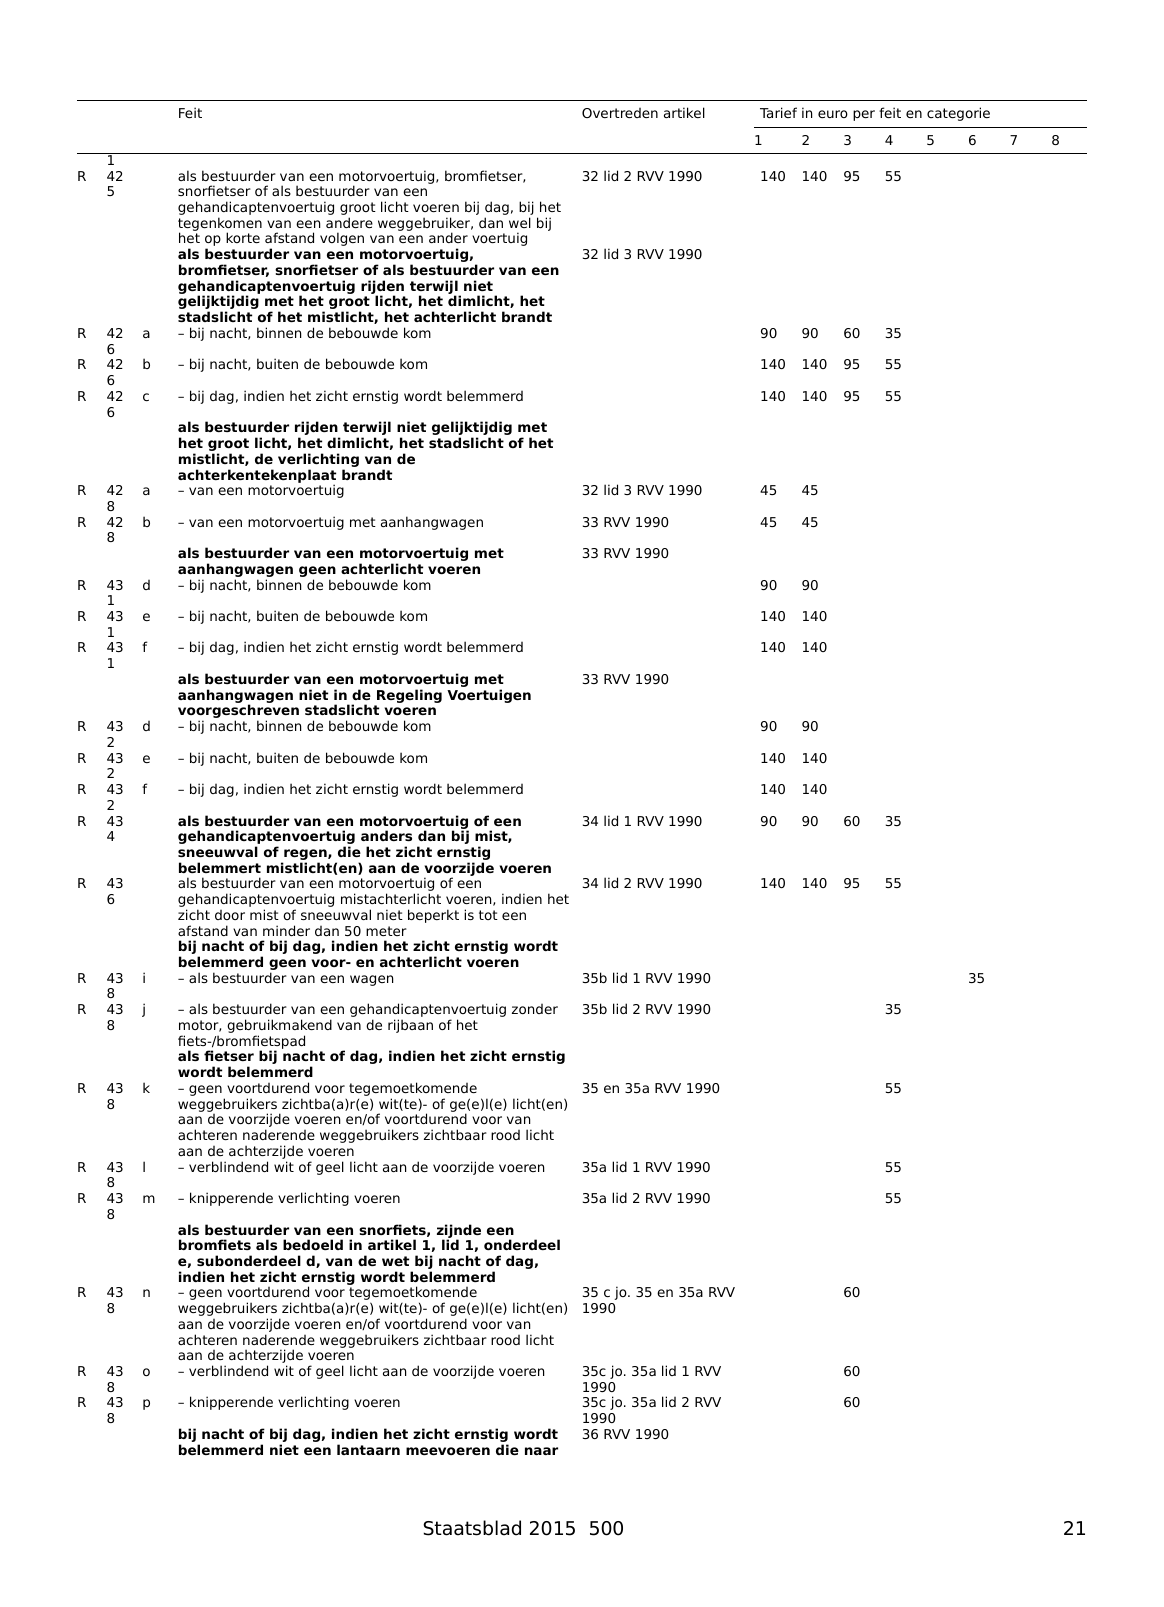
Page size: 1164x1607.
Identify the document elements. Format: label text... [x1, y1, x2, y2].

table_cell [1004, 1364, 1045, 1395]
table_cell – bij nacht, buiten de bebouwde kom [172, 609, 576, 640]
table_cell 140 [796, 169, 837, 247]
table_cell 90 [796, 813, 837, 876]
table_cell [962, 1159, 1003, 1191]
table_cell als bestuurder rijden terwijl niet gelijktijdig met het groot licht, het dimlicht, het stadslicht of het mistlicht, de verlichting van de achterkentekenplaat brandt [172, 420, 576, 483]
table_cell 140 [754, 169, 796, 247]
table_cell [1004, 389, 1045, 420]
table_cell – geen voortdurend voor tegemoetkomende weggebruikers zichtba(a)r(e) wit(te)- of ge(e)l(e) licht(en) aan de voorzijde voeren en/of voortdurend voor van achteren naderende weggebruikers zichtbaar rood licht aan de achterzijde voeren [172, 1081, 576, 1159]
table_cell [920, 1427, 962, 1458]
table_cell [1004, 357, 1045, 389]
table_cell R [77, 609, 101, 640]
table_cell [837, 515, 879, 546]
table_cell [962, 420, 1003, 483]
table_cell [879, 1395, 920, 1427]
table_cell R [77, 1285, 101, 1364]
table_cell [920, 1002, 962, 1049]
table_cell – bij dag, indien het zicht ernstig wordt belemmerd [172, 782, 576, 813]
table_cell [962, 389, 1003, 420]
table_cell n [136, 1285, 172, 1364]
table_cell [879, 640, 920, 672]
table_cell [576, 154, 754, 168]
table_cell – van een motorvoertuig [172, 483, 576, 514]
table_cell [136, 247, 172, 326]
table_cell [920, 169, 962, 247]
table_cell [962, 357, 1003, 389]
table_cell [136, 876, 172, 939]
table_cell 90 [796, 326, 837, 357]
table_header [77, 101, 101, 153]
table_cell [879, 750, 920, 782]
table_cell [576, 578, 754, 609]
table_cell 431 [101, 578, 136, 609]
table_cell [136, 939, 172, 971]
table_cell [136, 546, 172, 577]
table_cell b [136, 357, 172, 389]
table_cell R [77, 876, 101, 939]
table_cell 140 [754, 876, 796, 939]
table_cell 33 RVV 1990 [576, 546, 754, 577]
table_cell [962, 876, 1003, 939]
table_cell [837, 609, 879, 640]
table_cell [77, 1222, 101, 1285]
table_cell [837, 640, 879, 672]
table_cell 35 [879, 326, 920, 357]
table_cell [796, 546, 837, 577]
table_cell [962, 939, 1003, 971]
table_cell als bestuurder van een motorvoertuig, bromfietser, snorfietser of als bestuurder van een gehandicaptenvoertuig groot licht voeren bij dag, bij het tegenkomen van een andere weggebruiker, dan wel bij het op korte afstand volgen van een ander voertuig [172, 169, 576, 247]
table_cell [1004, 483, 1045, 514]
table_cell R [77, 326, 101, 357]
table_cell [754, 971, 796, 1002]
table_cell [1004, 1427, 1045, 1458]
table_cell [962, 1049, 1003, 1081]
table_cell [837, 1222, 879, 1285]
table_cell 431 [101, 640, 136, 672]
table_cell [1045, 939, 1087, 971]
table_cell [576, 357, 754, 389]
table_cell [77, 1427, 101, 1458]
table_cell – verblindend wit of geel licht aan de voorzijde voeren [172, 1364, 576, 1395]
table_cell [576, 1222, 754, 1285]
table_cell [576, 389, 754, 420]
table_cell [962, 609, 1003, 640]
table_cell [77, 154, 101, 168]
table_cell [1004, 672, 1045, 719]
table_cell 436 [101, 876, 136, 939]
table_cell 438 [101, 1081, 136, 1159]
table_cell [1004, 1081, 1045, 1159]
table_cell k [136, 1081, 172, 1159]
table_cell 140 [754, 609, 796, 640]
table_cell [1045, 1395, 1087, 1427]
table_cell [576, 326, 754, 357]
table_cell [1004, 326, 1045, 357]
table_cell R [77, 357, 101, 389]
table_cell [754, 420, 796, 483]
table_cell 7 [1004, 128, 1045, 153]
table_cell 33 RVV 1990 [576, 672, 754, 719]
table_cell [879, 939, 920, 971]
table_cell [754, 672, 796, 719]
table_cell 426 [101, 357, 136, 389]
table_cell [754, 1002, 796, 1049]
table_cell 90 [754, 326, 796, 357]
table_cell [576, 719, 754, 750]
table_cell [136, 672, 172, 719]
table_cell [796, 1049, 837, 1081]
table_cell 45 [796, 515, 837, 546]
table_cell [920, 782, 962, 813]
table_cell [1045, 483, 1087, 514]
table_cell [837, 1427, 879, 1458]
table_cell 428 [101, 515, 136, 546]
table_cell 33 RVV 1990 [576, 515, 754, 546]
table_cell 35 c jo. 35 en 35a RVV 1990 [576, 1285, 754, 1364]
table_cell [754, 154, 796, 168]
table_cell [920, 719, 962, 750]
table_cell [1045, 1049, 1087, 1081]
table_cell 140 [796, 640, 837, 672]
table_cell 438 [101, 1159, 136, 1191]
table_cell als bestuurder van een motorvoertuig met aanhangwagen niet in de Regeling Voertuigen voorgeschreven stadslicht voeren [172, 672, 576, 719]
table_cell – bij nacht, binnen de bebouwde kom [172, 719, 576, 750]
table_cell [962, 515, 1003, 546]
table_cell R [77, 169, 101, 247]
table_cell 1 [754, 128, 796, 153]
table_cell [920, 154, 962, 168]
table_cell – bij dag, indien het zicht ernstig wordt belemmerd [172, 389, 576, 420]
table_cell [920, 1081, 962, 1159]
table_cell a [136, 483, 172, 514]
table_cell [879, 578, 920, 609]
table_cell 55 [879, 357, 920, 389]
table_cell m [136, 1191, 172, 1222]
table_cell 1 [101, 154, 136, 168]
table_cell [920, 971, 962, 1002]
table_cell [920, 1364, 962, 1395]
table_cell 140 [796, 876, 837, 939]
table_cell 426 [101, 389, 136, 420]
table_cell [879, 672, 920, 719]
table_cell [1045, 578, 1087, 609]
table_cell [101, 939, 136, 971]
table_cell c [136, 389, 172, 420]
table_cell d [136, 578, 172, 609]
table_cell R [77, 578, 101, 609]
table_cell [101, 1427, 136, 1458]
table_cell – bij nacht, buiten de bebouwde kom [172, 357, 576, 389]
table_cell [1045, 515, 1087, 546]
table_cell [837, 939, 879, 971]
table_cell 90 [754, 813, 796, 876]
table_cell 90 [754, 578, 796, 609]
table_cell [920, 750, 962, 782]
table_cell [837, 750, 879, 782]
table_cell [101, 1049, 136, 1081]
table_cell [920, 876, 962, 939]
table_cell [1045, 420, 1087, 483]
table_cell 3 [837, 128, 879, 153]
table_cell [1045, 719, 1087, 750]
table_cell – knipperende verlichting voeren [172, 1191, 576, 1222]
table_cell [837, 483, 879, 514]
table_cell – bij nacht, buiten de bebouwde kom [172, 750, 576, 782]
table_cell R [77, 1002, 101, 1049]
table_cell [879, 1222, 920, 1285]
table_cell R [77, 389, 101, 420]
table_cell [920, 546, 962, 577]
table_cell als fietser bij nacht of dag, indien het zicht ernstig wordt belemmerd [172, 1049, 576, 1081]
table_cell 432 [101, 782, 136, 813]
table_cell [576, 939, 754, 971]
table_cell – bij dag, indien het zicht ernstig wordt belemmerd [172, 640, 576, 672]
table_cell [796, 247, 837, 326]
table_cell [879, 609, 920, 640]
table_cell 90 [796, 578, 837, 609]
table_cell 55 [879, 169, 920, 247]
table_cell [77, 1049, 101, 1081]
table_cell [837, 1081, 879, 1159]
table_cell [920, 483, 962, 514]
table_cell [1045, 971, 1087, 1002]
table_cell R [77, 483, 101, 514]
table_cell 55 [879, 1191, 920, 1222]
table_cell 431 [101, 609, 136, 640]
table_cell – knipperende verlichting voeren [172, 1395, 576, 1427]
table_cell [1045, 813, 1087, 876]
table_cell [1004, 813, 1045, 876]
table_cell 438 [101, 1364, 136, 1395]
table_cell [962, 750, 1003, 782]
table_cell [920, 515, 962, 546]
table_cell [77, 546, 101, 577]
table_cell [136, 154, 172, 168]
table_cell [962, 1427, 1003, 1458]
table_cell [1004, 515, 1045, 546]
table_cell [920, 1395, 962, 1427]
table_cell R [77, 515, 101, 546]
table_cell 55 [879, 876, 920, 939]
table_cell [962, 1364, 1003, 1395]
table_cell [1045, 672, 1087, 719]
table_cell [962, 719, 1003, 750]
table_cell [920, 939, 962, 971]
table_cell [754, 939, 796, 971]
table_cell [879, 782, 920, 813]
table_cell R [77, 719, 101, 750]
table_cell 434 [101, 813, 136, 876]
table_cell [1004, 154, 1045, 168]
table_cell 35 [879, 813, 920, 876]
table_cell [1045, 326, 1087, 357]
table_cell 45 [754, 483, 796, 514]
table_cell 140 [754, 640, 796, 672]
table_cell [879, 515, 920, 546]
table_cell 35 en 35a RVV 1990 [576, 1081, 754, 1159]
table_cell 432 [101, 750, 136, 782]
table_cell [1045, 876, 1087, 939]
table_cell [1045, 750, 1087, 782]
table_cell 35c jo. 35a lid 1 RVV 1990 [576, 1364, 754, 1395]
table_cell [1004, 247, 1045, 326]
table_cell [1045, 1191, 1087, 1222]
table_cell d [136, 719, 172, 750]
table_cell 140 [796, 357, 837, 389]
table_cell [962, 1395, 1003, 1427]
table_cell [77, 672, 101, 719]
table_cell [1004, 1002, 1045, 1049]
table_cell 95 [837, 357, 879, 389]
table_header Tarief in euro per feit en categorie [754, 101, 1087, 127]
table_cell [77, 939, 101, 971]
table_cell [837, 1049, 879, 1081]
table_cell [754, 1191, 796, 1222]
table_cell R [77, 971, 101, 1002]
table_cell [1045, 546, 1087, 577]
table_header [136, 101, 172, 153]
table_cell 60 [837, 1364, 879, 1395]
table_cell [962, 326, 1003, 357]
table_cell 95 [837, 389, 879, 420]
table_cell [837, 247, 879, 326]
table_cell 5 [920, 128, 962, 153]
table_cell [1045, 154, 1087, 168]
table_cell [796, 1159, 837, 1191]
table_cell 4 [879, 128, 920, 153]
table_cell [1045, 1364, 1087, 1395]
table_cell [1045, 247, 1087, 326]
table_cell – geen voortdurend voor tegemoetkomende weggebruikers zichtba(a)r(e) wit(te)- of ge(e)l(e) licht(en) aan de voorzijde voeren en/of voortdurend voor van achteren naderende weggebruikers zichtbaar rood licht aan de achterzijde voeren [172, 1285, 576, 1364]
table_cell 438 [101, 1002, 136, 1049]
table_cell [1004, 876, 1045, 939]
table_cell als bestuurder van een motorvoertuig, bromfietser, snorfietser of als bestuurder van een gehandicaptenvoertuig rijden terwijl niet gelijktijdig met het groot licht, het dimlicht, het stadslicht of het mistlicht, het achterlicht brandt [172, 247, 576, 326]
table_cell [920, 1222, 962, 1285]
table_cell R [77, 1191, 101, 1222]
table_cell [796, 1395, 837, 1427]
table_cell [1004, 1285, 1045, 1364]
table_cell [1004, 719, 1045, 750]
table_cell [879, 483, 920, 514]
table_cell [77, 420, 101, 483]
table_cell [879, 154, 920, 168]
table_cell 45 [754, 515, 796, 546]
table_cell [754, 1222, 796, 1285]
table_cell p [136, 1395, 172, 1427]
table_cell [754, 1159, 796, 1191]
table_cell [962, 154, 1003, 168]
table_cell [136, 813, 172, 876]
table_cell [920, 609, 962, 640]
table_cell 55 [879, 1081, 920, 1159]
table_cell [837, 1191, 879, 1222]
table_cell 34 lid 1 RVV 1990 [576, 813, 754, 876]
table_cell 35 [879, 1002, 920, 1049]
table_cell 432 [101, 719, 136, 750]
table_cell [837, 154, 879, 168]
table_cell [879, 420, 920, 483]
table_cell [754, 1395, 796, 1427]
table_cell 6 [962, 128, 1003, 153]
table_cell [962, 640, 1003, 672]
table_cell e [136, 750, 172, 782]
table_cell [920, 1159, 962, 1191]
table_cell [837, 782, 879, 813]
table_cell R [77, 640, 101, 672]
table_cell – verblindend wit of geel licht aan de voorzijde voeren [172, 1159, 576, 1191]
table_cell R [77, 1081, 101, 1159]
table_cell [837, 1002, 879, 1049]
table_cell 35a lid 2 RVV 1990 [576, 1191, 754, 1222]
table_cell [576, 1049, 754, 1081]
table_cell [1004, 1191, 1045, 1222]
table_cell [77, 247, 101, 326]
table_cell [920, 247, 962, 326]
table_cell 36 RVV 1990 [576, 1427, 754, 1458]
table_cell [920, 1049, 962, 1081]
table_cell [962, 1222, 1003, 1285]
table_cell [1004, 1222, 1045, 1285]
table_cell [796, 672, 837, 719]
table_cell j [136, 1002, 172, 1049]
table_cell f [136, 640, 172, 672]
table_cell [962, 672, 1003, 719]
table_cell [1045, 1222, 1087, 1285]
table_cell 140 [754, 357, 796, 389]
table_header Feit [172, 101, 576, 153]
table_cell [962, 483, 1003, 514]
table_cell [962, 813, 1003, 876]
table_cell [754, 1427, 796, 1458]
table_cell i [136, 971, 172, 1002]
table_cell 35c jo. 35a lid 2 RVV 1990 [576, 1395, 754, 1427]
table_cell [796, 1002, 837, 1049]
table_cell bij nacht of bij dag, indien het zicht ernstig wordt belemmerd niet een lantaarn meevoeren die naar [172, 1427, 576, 1458]
table_cell [962, 1002, 1003, 1049]
table_cell 60 [837, 326, 879, 357]
table_cell [962, 1285, 1003, 1364]
table_cell [1004, 169, 1045, 247]
table_cell bij nacht of bij dag, indien het zicht ernstig wordt belemmerd geen voor- en achterlicht voeren [172, 939, 576, 971]
table_cell [101, 247, 136, 326]
table_cell [1045, 1285, 1087, 1364]
table_cell 32 lid 3 RVV 1990 [576, 247, 754, 326]
table_cell [1004, 750, 1045, 782]
table_cell als bestuurder van een motorvoertuig met aanhangwagen geen achterlicht voeren [172, 546, 576, 577]
table_cell [101, 1222, 136, 1285]
table_cell 60 [837, 813, 879, 876]
table_cell [920, 1191, 962, 1222]
table_cell [920, 389, 962, 420]
table_cell 95 [837, 876, 879, 939]
table_cell 140 [796, 609, 837, 640]
table_cell [1045, 782, 1087, 813]
table_cell [1045, 1427, 1087, 1458]
table_cell [796, 1364, 837, 1395]
table_cell [879, 1427, 920, 1458]
table_cell [1004, 578, 1045, 609]
table_cell [1045, 169, 1087, 247]
table_cell [1045, 1159, 1087, 1191]
table_cell [754, 247, 796, 326]
table_cell 140 [754, 389, 796, 420]
table_cell 426 [101, 326, 136, 357]
table_cell [879, 971, 920, 1002]
table_cell [879, 247, 920, 326]
table_cell 34 lid 2 RVV 1990 [576, 876, 754, 939]
table_cell [962, 546, 1003, 577]
table_cell [101, 420, 136, 483]
table_cell [754, 1285, 796, 1364]
table_cell 32 lid 3 RVV 1990 [576, 483, 754, 514]
table_cell 90 [796, 719, 837, 750]
table_cell e [136, 609, 172, 640]
table_cell [837, 546, 879, 577]
table_cell 140 [796, 389, 837, 420]
table_cell 2 [796, 128, 837, 153]
table_cell – bij nacht, binnen de bebouwde kom [172, 578, 576, 609]
table_cell [920, 640, 962, 672]
table_cell 438 [101, 1191, 136, 1222]
table_cell 35b lid 1 RVV 1990 [576, 971, 754, 1002]
table_cell R [77, 813, 101, 876]
table_cell 438 [101, 1285, 136, 1364]
table_cell [1045, 609, 1087, 640]
table_cell [1004, 782, 1045, 813]
table_cell 55 [879, 1159, 920, 1191]
table_cell [920, 672, 962, 719]
table_cell [1004, 640, 1045, 672]
table_cell [1045, 357, 1087, 389]
table_cell [879, 1049, 920, 1081]
table_cell [1004, 1049, 1045, 1081]
table_cell 8 [1045, 128, 1087, 153]
table_cell [101, 672, 136, 719]
table_cell 438 [101, 971, 136, 1002]
table_cell [962, 247, 1003, 326]
table_cell [1004, 939, 1045, 971]
table_cell [576, 640, 754, 672]
table_cell [879, 1364, 920, 1395]
table_cell [879, 719, 920, 750]
table_cell [796, 1191, 837, 1222]
table_cell [754, 1081, 796, 1159]
table_cell [962, 1191, 1003, 1222]
table_cell a [136, 326, 172, 357]
table_cell [1004, 1159, 1045, 1191]
table_cell 438 [101, 1395, 136, 1427]
table_cell [837, 1159, 879, 1191]
table_cell [920, 420, 962, 483]
table_cell [1004, 420, 1045, 483]
table_cell [962, 1081, 1003, 1159]
table_cell 140 [796, 750, 837, 782]
table_cell als bestuurder van een motorvoertuig of een gehandicaptenvoertuig anders dan bij mist, sneeuwval of regen, die het zicht ernstig belemmert mistlicht(en) aan de voorzijde voeren [172, 813, 576, 876]
table_cell 45 [796, 483, 837, 514]
table_cell R [77, 1159, 101, 1191]
table_cell [136, 420, 172, 483]
table_cell [796, 420, 837, 483]
table_cell [576, 782, 754, 813]
table_cell [1004, 971, 1045, 1002]
table_cell 140 [754, 782, 796, 813]
table_cell als bestuurder van een motorvoertuig of een gehandicaptenvoertuig mistachterlicht voeren, indien het zicht door mist of sneeuwval niet beperkt is tot een afstand van minder dan 50 meter [172, 876, 576, 939]
table_cell [136, 169, 172, 247]
table_cell [796, 939, 837, 971]
table_cell – als bestuurder van een wagen [172, 971, 576, 1002]
table_cell [796, 971, 837, 1002]
table_cell [879, 1285, 920, 1364]
table_cell [962, 578, 1003, 609]
table_cell [754, 546, 796, 577]
table_cell [1045, 640, 1087, 672]
table_cell 60 [837, 1285, 879, 1364]
table_cell [754, 1049, 796, 1081]
table_header [101, 101, 136, 153]
table_cell [962, 782, 1003, 813]
table_cell [837, 719, 879, 750]
table_cell 35a lid 1 RVV 1990 [576, 1159, 754, 1191]
table_cell 55 [879, 389, 920, 420]
table_cell [796, 1285, 837, 1364]
table_cell b [136, 515, 172, 546]
table_cell [136, 1049, 172, 1081]
table_cell [837, 971, 879, 1002]
table_cell f [136, 782, 172, 813]
table_cell [754, 1364, 796, 1395]
table_cell [576, 609, 754, 640]
table_cell [136, 1427, 172, 1458]
table_cell [796, 1222, 837, 1285]
table_cell l [136, 1159, 172, 1191]
table_cell [920, 578, 962, 609]
table_cell [172, 154, 576, 168]
table_cell R [77, 750, 101, 782]
table_cell [1004, 546, 1045, 577]
table_cell 140 [796, 782, 837, 813]
table_cell – als bestuurder van een gehandicaptenvoertuig zonder motor, gebruikmakend van de rijbaan of het fiets-/bromfietspad [172, 1002, 576, 1049]
table_cell [1045, 389, 1087, 420]
table_cell [920, 357, 962, 389]
table_cell [837, 578, 879, 609]
table_cell R [77, 1395, 101, 1427]
table_cell als bestuurder van een snorfiets, zijnde een bromfiets als bedoeld in artikel 1, lid 1, onderdeel e, subonderdeel d, van de wet bij nacht of dag, indien het zicht ernstig wordt belemmerd [172, 1222, 576, 1285]
table_cell [1045, 1081, 1087, 1159]
table_cell 32 lid 2 RVV 1990 [576, 169, 754, 247]
table_cell – van een motorvoertuig met aanhangwagen [172, 515, 576, 546]
table_cell [576, 420, 754, 483]
table_cell – bij nacht, binnen de bebouwde kom [172, 326, 576, 357]
table_cell 140 [754, 750, 796, 782]
table_cell [576, 750, 754, 782]
table_cell [136, 1222, 172, 1285]
table_cell [796, 1427, 837, 1458]
table_cell 425 [101, 169, 136, 247]
table_cell [1004, 1395, 1045, 1427]
table_cell 428 [101, 483, 136, 514]
table_cell 35 [962, 971, 1003, 1002]
table_cell [1004, 609, 1045, 640]
table_cell o [136, 1364, 172, 1395]
table_cell [101, 546, 136, 577]
table_cell [920, 813, 962, 876]
table_cell [837, 672, 879, 719]
table_cell 60 [837, 1395, 879, 1427]
table_cell 95 [837, 169, 879, 247]
table_cell [837, 420, 879, 483]
table_cell 90 [754, 719, 796, 750]
table_cell [1045, 1002, 1087, 1049]
table_cell R [77, 1364, 101, 1395]
table_cell [879, 546, 920, 577]
table_header Overtreden artikel [576, 101, 754, 153]
table_cell 35b lid 2 RVV 1990 [576, 1002, 754, 1049]
table_cell [962, 169, 1003, 247]
table_cell R [77, 782, 101, 813]
table_cell [920, 326, 962, 357]
table_cell [920, 1285, 962, 1364]
table_cell [796, 154, 837, 168]
table_cell [796, 1081, 837, 1159]
